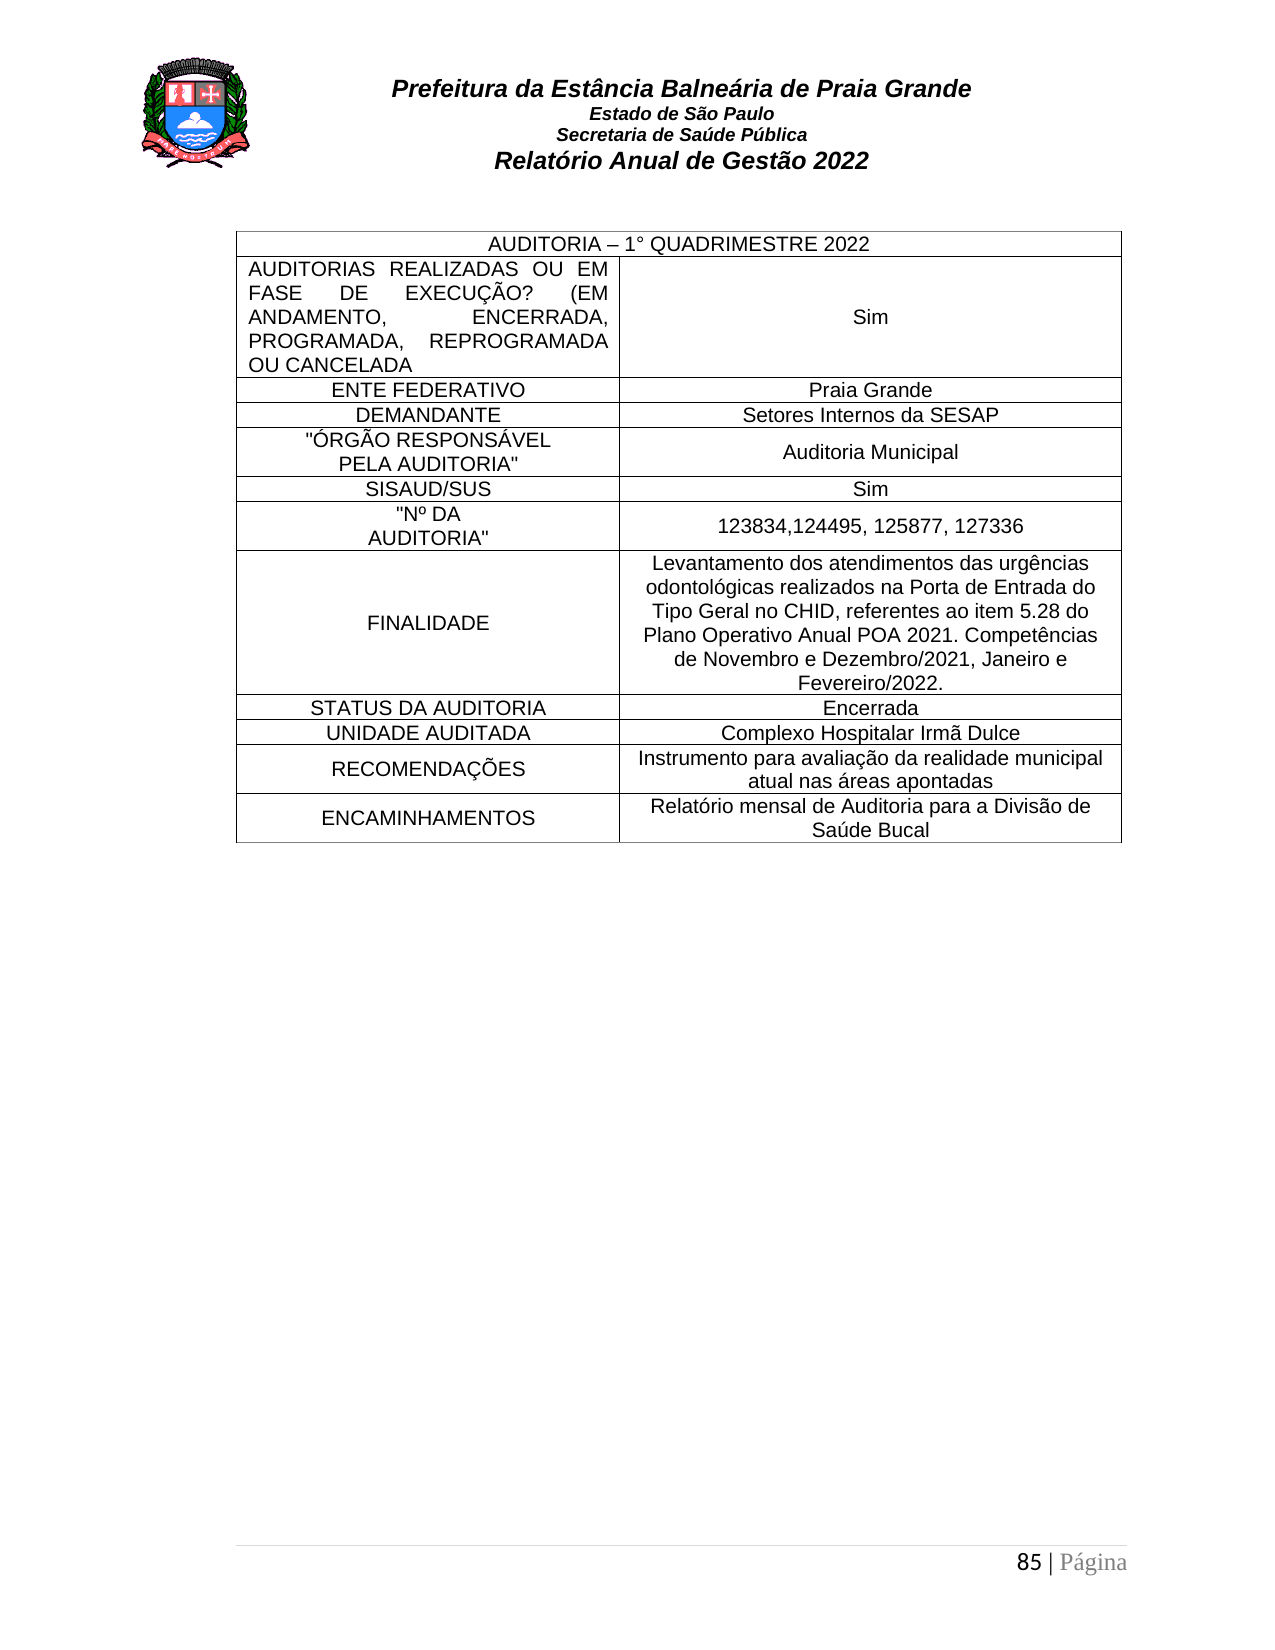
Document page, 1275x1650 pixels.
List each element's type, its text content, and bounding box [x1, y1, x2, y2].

table_cell Levantamento dos atendimentos das urgências odontológicas realizados na Porta de Entrada do Tipo Geral no CHID, referentes ao item 5.28 do Plano Operativo Anual POA 2021. Competências de Novembro e Dezembro/2021, Janeiro e Fevereiro/2022. [620, 551, 1121, 694]
table_cell "ÓRGÃO RESPONSÁVEL PELA AUDITORIA" [237, 428, 619, 476]
table_cell FINALIDADE [237, 551, 619, 694]
table_cell ENTE FEDERATIVO [237, 378, 619, 402]
table_cell Sim [620, 257, 1121, 377]
table_cell DEMANDANTE [237, 403, 619, 427]
table_cell UNIDADE AUDITADA [237, 720, 619, 744]
table_cell Praia Grande [620, 378, 1121, 402]
table_cell Complexo Hospitalar Irmã Dulce [620, 720, 1121, 744]
table_cell Encerrada [620, 695, 1121, 719]
picture [132, 55, 259, 172]
table_cell SISAUD/SUS [237, 477, 619, 501]
table_header AUDITORIA – 1° QUADRIMESTRE 2022 [237, 232, 1121, 256]
table_cell 123834,124495, 125877, 127336 [620, 502, 1121, 549]
table_cell AUDITORIAS REALIZADAS OU EM FASE DE EXECUÇÃO? (EM ANDAMENTO, ENCERRADA, PROGRAMADA, REPROGRAMADA OU CANCELADA [237, 257, 619, 377]
table_cell Relatório mensal de Auditoria para a Divisão de Saúde Bucal [620, 794, 1121, 842]
table_cell RECOMENDAÇÕES [237, 745, 619, 793]
table_cell "Nº DA AUDITORIA" [237, 502, 619, 549]
table_cell Instrumento para avaliação da realidade municipal atual nas áreas apontadas [620, 745, 1121, 793]
table_cell Auditoria Municipal [620, 428, 1121, 476]
table_cell ENCAMINHAMENTOS [237, 794, 619, 842]
table_cell STATUS DA AUDITORIA [237, 695, 619, 719]
table_cell Setores Internos da SESAP [620, 403, 1121, 427]
table_cell Sim [620, 477, 1121, 501]
